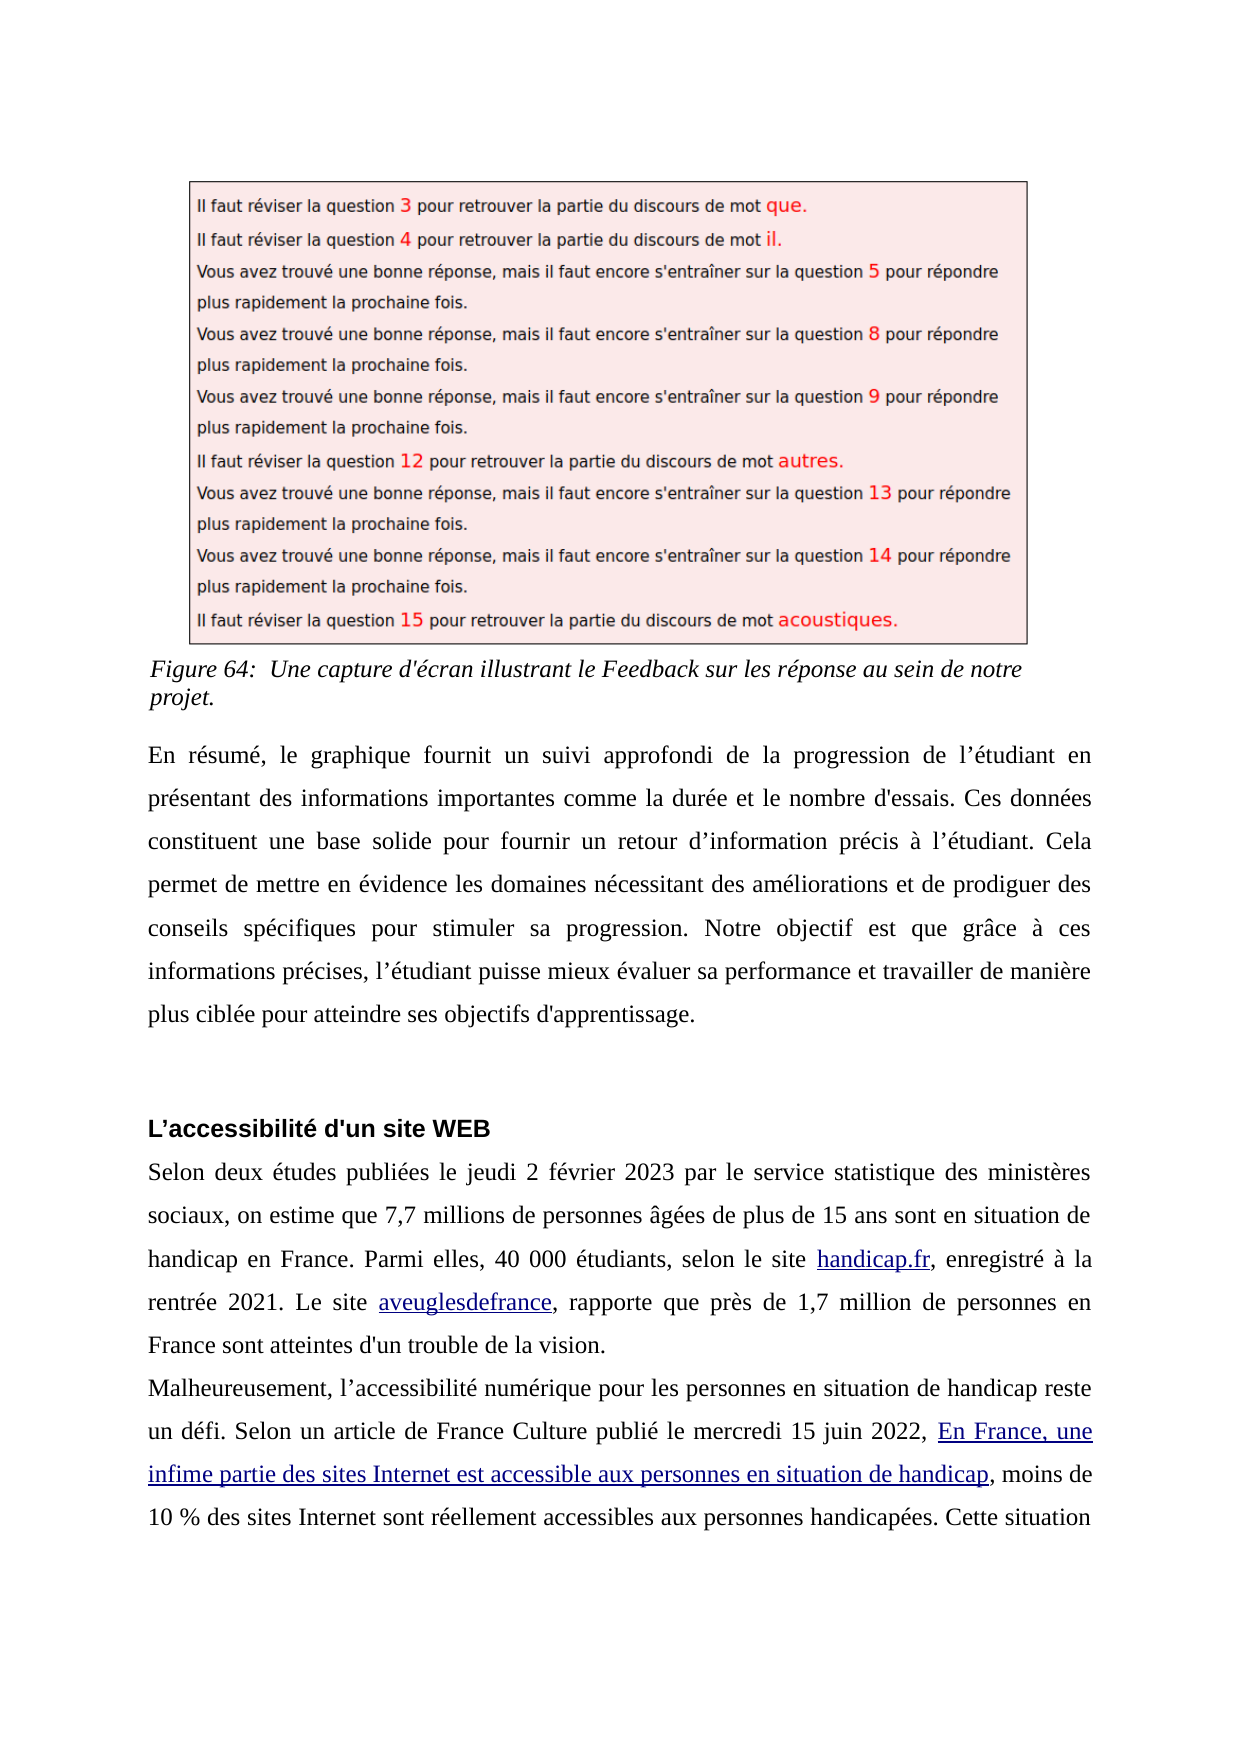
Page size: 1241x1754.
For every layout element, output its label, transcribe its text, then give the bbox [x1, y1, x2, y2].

text Figure 64: Une capture d'écran illustrant le Feedback sur les réponse au sein de notre projet. [150, 651, 1079, 711]
subtitle L’accessibilité d'un site WEB [148, 1114, 1092, 1143]
text Malheureusement, l’accessibilité numérique pour les personnes en situation de handicap reste un défi. Selon un article de France Culture publié le mercredi 15 juin 2022, En France, une infime partie des sites Internet est accessible aux personnes en situation de handicap, moins de 10 % des sites Internet sont réellement accessibles aux personnes handicapées. Cette situation [148, 1373, 1092, 1531]
text En résumé, le graphique fournit un suivi approfondi de la progression de l’étudiant en présentant des informations importantes comme la durée et le nombre d'essais. Ces données constituent une base solide pour fournir un retour d’information précis à l’étudiant. Cela permet de mettre en évidence les domaines nécessitant des améliorations et de prodiguer des conseils spécifiques pour stimuler sa progression. Notre objectif est que grâce à ces informations précises, l’étudiant puisse mieux évaluer sa performance et travailler de manière plus ciblée pour atteindre ses objectifs d'apprentissage. [148, 651, 1092, 1028]
text Selon deux études publiées le jeudi 2 février 2023 par le service statistique des ministères sociaux, on estime que 7,7 millions de personnes âgées de plus de 15 ans sont en situation de handicap en France. Parmi elles, 40 000 étudiants, selon le site handicap.fr, enregistré à la rentrée 2021. Le site aveuglesdefrance, rapporte que près de 1,7 million de personnes en France sont atteintes d'un trouble de la vision. [148, 1157, 1092, 1359]
picture [168, 178, 1052, 654]
